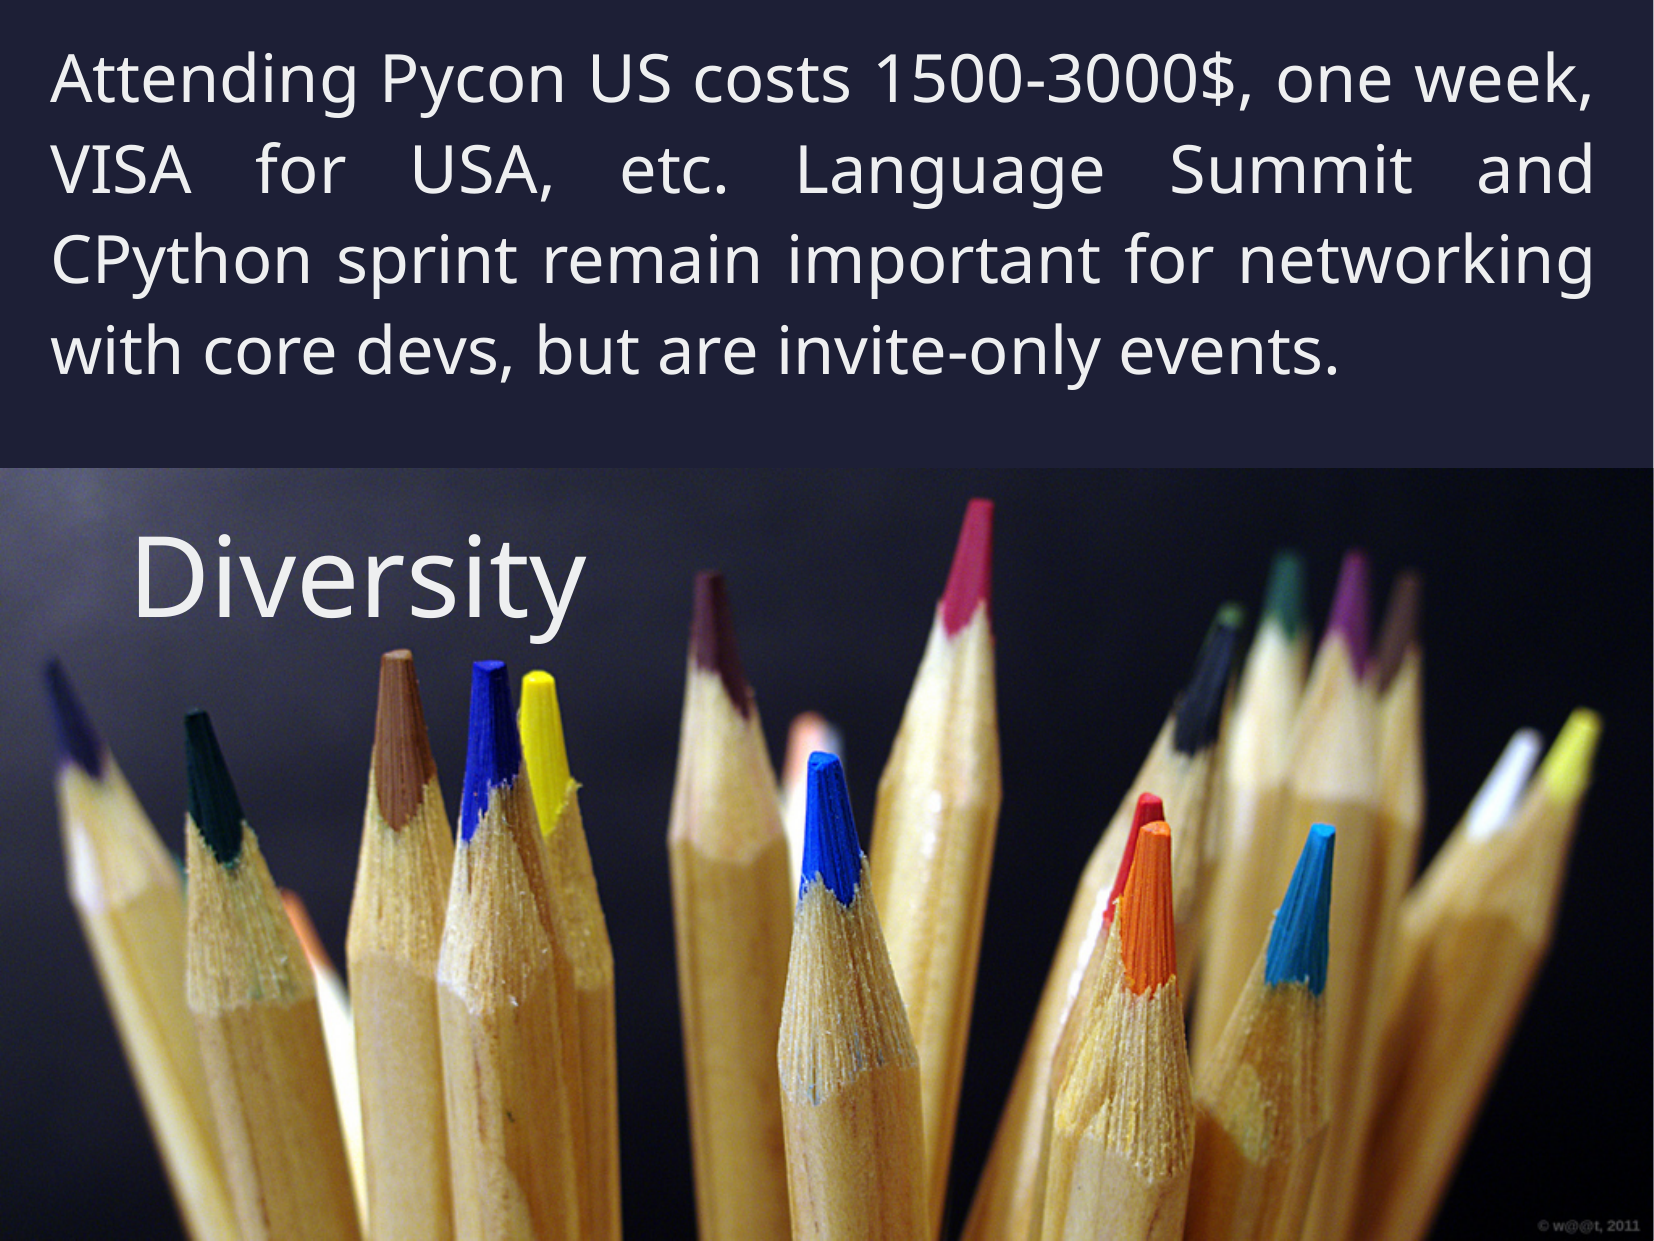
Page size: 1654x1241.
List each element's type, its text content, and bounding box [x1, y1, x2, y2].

picture [0, 468, 1654, 1241]
text_box Attending Pycon US costs 1500-3000$, one week, VISA for USA, etc. Language Summit and CPython sprint remain important for networking with core devs, but are invite-only events. [35, 23, 1613, 484]
text_box Diversity [113, 489, 643, 630]
